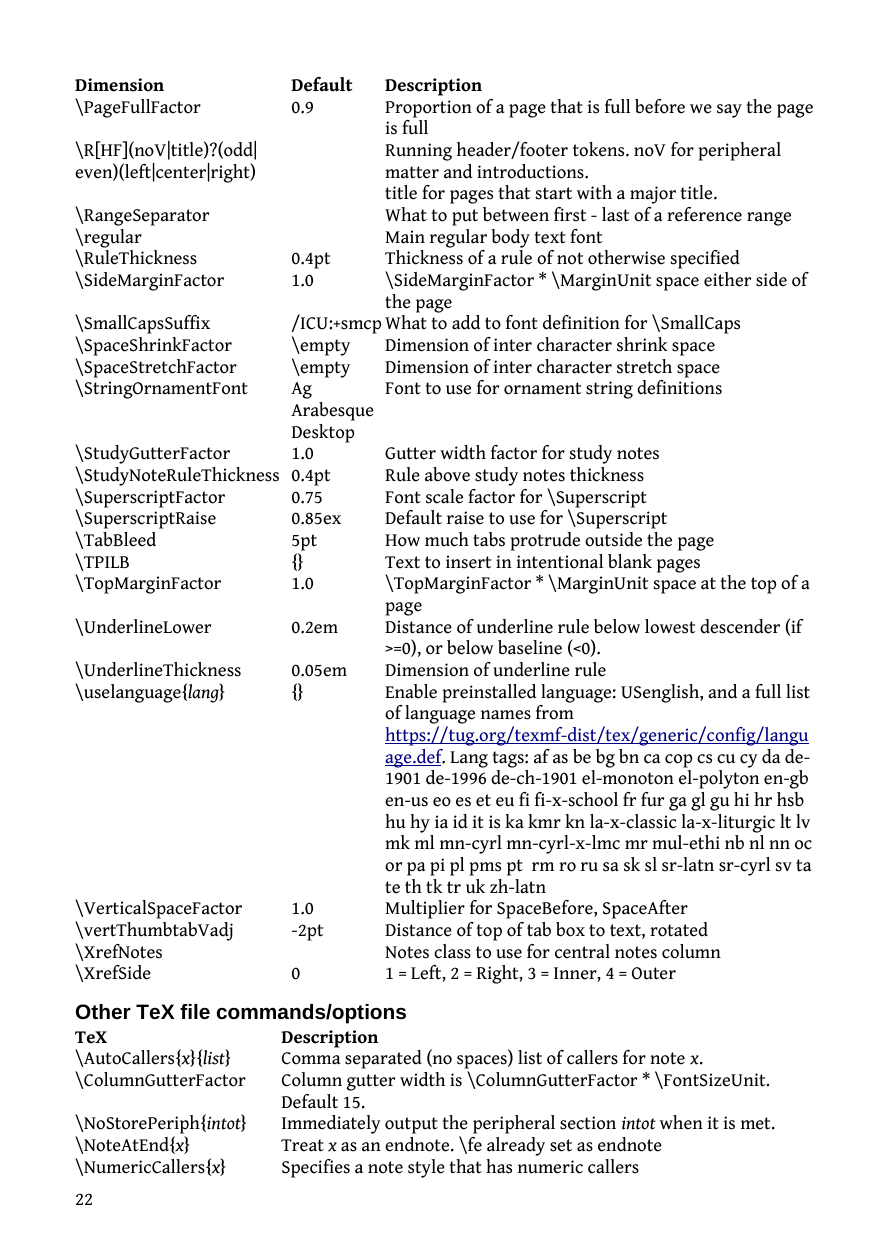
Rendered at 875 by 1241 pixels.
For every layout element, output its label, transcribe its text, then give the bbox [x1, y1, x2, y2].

table_cell \empty [291, 335, 385, 357]
table_cell \StudyNoteRuleThickness [75, 465, 291, 487]
table_cell {} [291, 682, 385, 898]
table_cell \VerticalSpaceFactor [75, 898, 291, 920]
table_cell -2pt [291, 920, 385, 942]
table_cell \ColumnGutterFactor [75, 1070, 281, 1113]
table_cell Comma separated (no spaces) list of callers for note x. [281, 1049, 796, 1070]
table_cell \UnderlineThickness [75, 660, 291, 682]
table_cell Font to use for ornament string definitions [385, 378, 816, 443]
table_cell \vertThumbtabVadj [75, 920, 291, 942]
table_cell Dimension of inter character stretch space [385, 357, 816, 378]
table_cell Main regular body text font [385, 227, 816, 248]
table_cell {} [291, 552, 385, 573]
table_cell \TopMarginFactor [75, 573, 291, 617]
table_cell \RuleThickness [75, 248, 291, 270]
table_cell 0.2em [291, 617, 385, 660]
table_cell Rule above study notes thickness [385, 465, 816, 487]
table_cell Thickness of a rule of not otherwise specified [385, 248, 816, 270]
table_cell 0.75 [291, 487, 385, 508]
table_cell \SuperscriptRaise [75, 508, 291, 530]
table_header Dimension [75, 75, 291, 97]
table_cell 5pt [291, 530, 385, 552]
table_cell \uselanguage{lang} [75, 682, 291, 898]
table_cell Specifies a note style that has numeric callers [281, 1157, 796, 1178]
table_header Description [281, 1027, 796, 1048]
table_cell 1.0 [291, 443, 385, 465]
table_header Default [291, 75, 385, 97]
table_cell [291, 227, 385, 248]
table_cell What to put between first - last of a reference range [385, 205, 816, 227]
table_cell \SpaceShrinkFactor [75, 335, 291, 357]
table_cell 0.85ex [291, 508, 385, 530]
table_cell Column gutter width is \ColumnGutterFactor * \FontSizeUnit. Default 15. [281, 1070, 796, 1113]
table_cell Multiplier for SpaceBefore, SpaceAfter [385, 898, 816, 920]
table_cell What to add to font definition for \SmallCaps [385, 313, 816, 335]
table_cell Default raise to use for \Superscript [385, 508, 816, 530]
table_header Description [385, 75, 816, 97]
table_header TeX [75, 1027, 281, 1048]
table_cell \TPILB [75, 552, 291, 573]
table_cell Dimension of underline rule [385, 660, 816, 682]
table_cell /ICU:+smcp [291, 313, 385, 335]
table_cell Distance of top of tab box to text, rotated [385, 920, 816, 942]
table_cell Enable preinstalled language: USenglish, and a full list of language names from https://tug.org/texmf-dist/tex/generic/config/language.def. Lang tags: af as be bg bn ca cop cs cu cy da de-1901 de-1996 de-ch-1901 el-monoton el-polyton en-gb en-us eo es et eu fi fi-x-school fr fur ga gl gu hi hr hsb hu hy ia id it is ka kmr kn la-x-classic la-x-liturgic lt lv mk ml mn-cyrl mn-cyrl-x-lmc mr mul-ethi nb nl nn oc or pa pi pl pms pt rm ro ru sa sk sl sr-latn sr-cyrl sv ta te th tk tr uk zh-latn [385, 682, 816, 898]
table_cell [291, 942, 385, 963]
table_cell \StudyGutterFactor [75, 443, 291, 465]
table_cell \empty [291, 357, 385, 378]
table_cell Text to insert in intentional blank pages [385, 552, 816, 573]
table_cell \regular [75, 227, 291, 248]
table_cell Distance of underline rule below lowest descender (if >=0), or below baseline (<0). [385, 617, 816, 660]
table_cell \PageFullFactor [75, 97, 291, 140]
subtitle Other TeX file commands/options [75, 999, 799, 1023]
table_cell \TabBleed [75, 530, 291, 552]
table_cell 0 [291, 963, 385, 985]
table_cell \NoStorePeriph{intot} [75, 1114, 281, 1135]
table_cell \SpaceStretchFactor [75, 357, 291, 378]
table_cell \StringOrnamentFont [75, 378, 291, 443]
table_cell Immediately output the peripheral section intot when it is met. [281, 1114, 796, 1135]
table_cell \R[HF](noV|title)?(odd|even)(left|center|right) [75, 140, 291, 205]
table_cell Treat x as an endnote. \fe already set as endnote [281, 1135, 796, 1157]
table_cell [291, 205, 385, 227]
table_cell Running header/footer tokens. noV for peripheral matter and introductions. title for pages that start with a major title. [385, 140, 816, 205]
table_cell \XrefSide [75, 963, 291, 985]
table_cell Proportion of a page that is full before we say the page is full [385, 97, 816, 140]
table_cell \NumericCallers{x} [75, 1157, 281, 1178]
table_cell Gutter width factor for study notes [385, 443, 816, 465]
table_cell 1.0 [291, 573, 385, 617]
table_cell \SmallCapsSuffix [75, 313, 291, 335]
table_cell \NoteAtEnd{x} [75, 1135, 281, 1157]
table_cell 0.05em [291, 660, 385, 682]
table_cell \XrefNotes [75, 942, 291, 963]
table_cell How much tabs protrude outside the page [385, 530, 816, 552]
table_cell \SideMarginFactor * \MarginUnit space either side of the page [385, 270, 816, 313]
table_cell 0.4pt [291, 248, 385, 270]
table_cell 1.0 [291, 270, 385, 313]
table_cell 1 = Left, 2 = Right, 3 = Inner, 4 = Outer [385, 963, 816, 985]
table_cell \AutoCallers{x}{list} [75, 1049, 281, 1070]
table_cell 0.9 [291, 97, 385, 140]
table_cell 0.4pt [291, 465, 385, 487]
table_cell \TopMarginFactor * \MarginUnit space at the top of a page [385, 573, 816, 617]
table_cell \SuperscriptFactor [75, 487, 291, 508]
table_cell Notes class to use for central notes column [385, 942, 816, 963]
table_cell 1.0 [291, 898, 385, 920]
table_cell \SideMarginFactor [75, 270, 291, 313]
table_cell \UnderlineLower [75, 617, 291, 660]
table_cell \RangeSeparator [75, 205, 291, 227]
table_cell Dimension of inter character shrink space [385, 335, 816, 357]
table_cell [291, 140, 385, 205]
table_cell Ag Arabesque Desktop [291, 378, 385, 443]
table_cell Font scale factor for \Superscript [385, 487, 816, 508]
